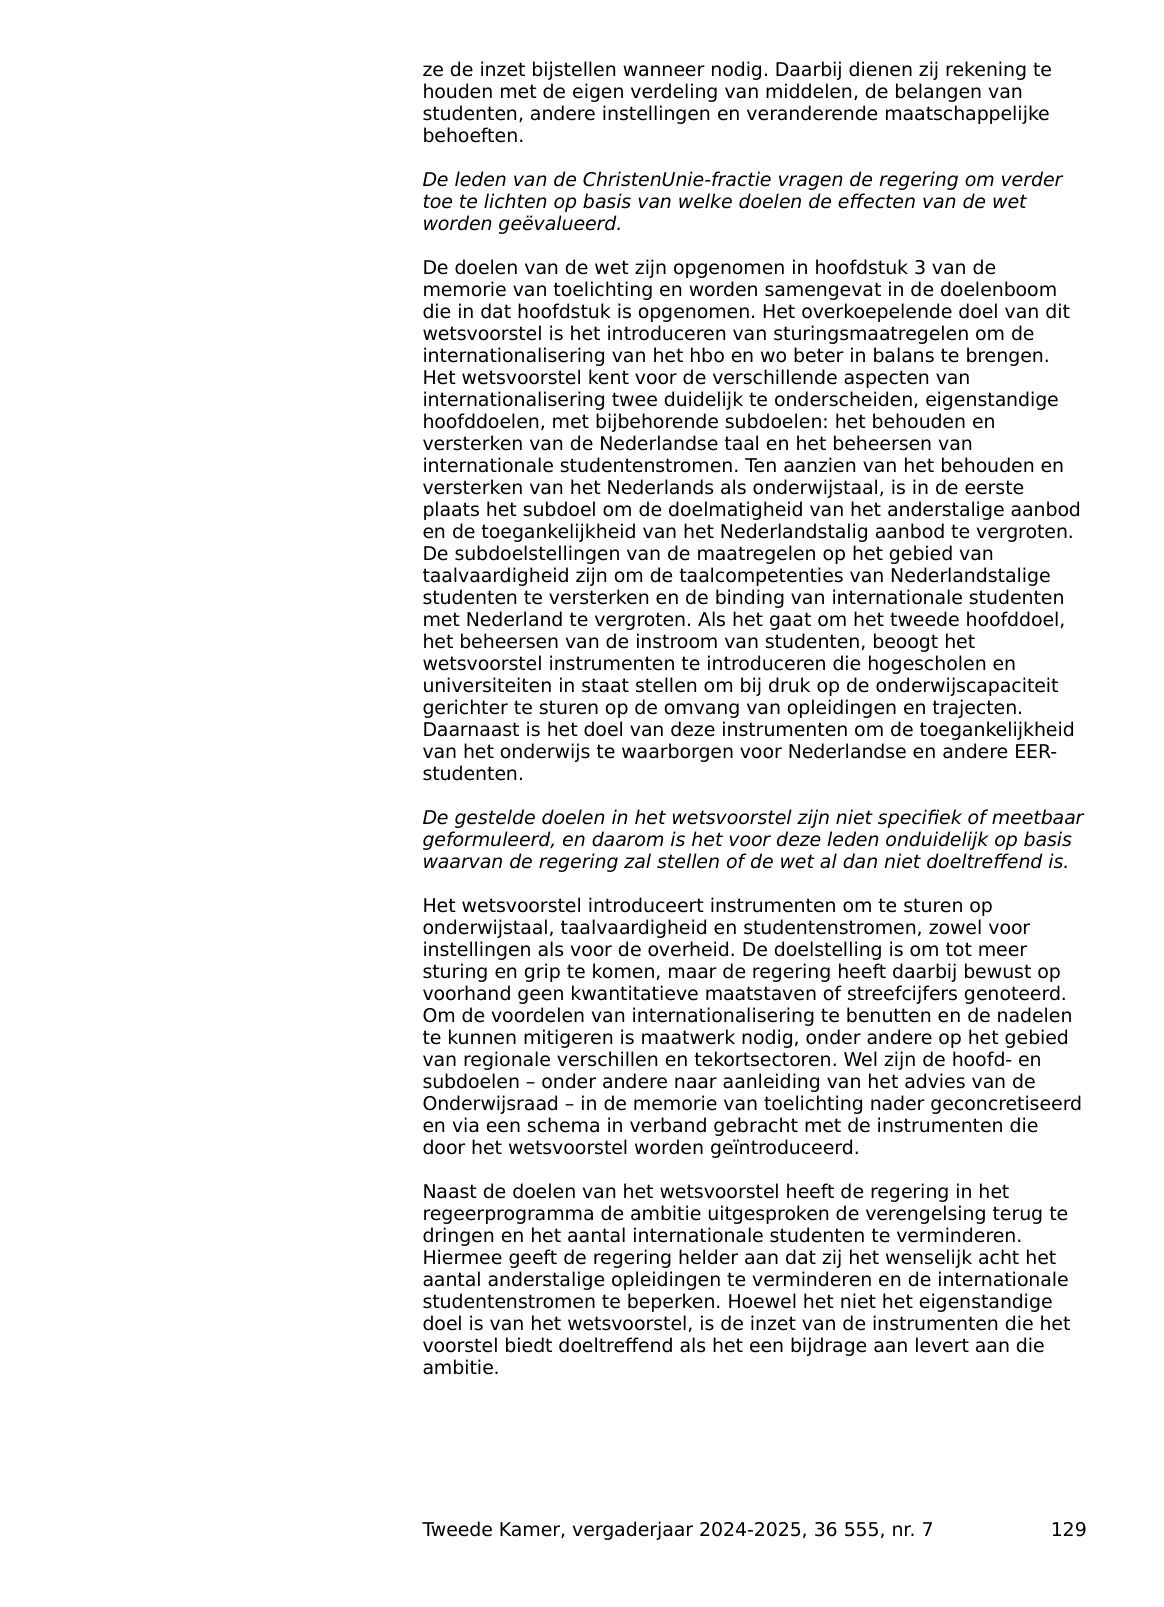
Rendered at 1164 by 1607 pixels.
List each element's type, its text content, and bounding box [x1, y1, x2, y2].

text Het wetsvoorstel introduceert instrumenten om te sturen op onderwijstaal, taalvaardigheid en studentenstromen, zowel voor instellingen als voor de overheid. De doelstelling is om tot meer sturing en grip te komen, maar de regering heeft daarbij bewust op voorhand geen kwantitatieve maatstaven of streefcijfers genoteerd. Om de voordelen van internationalisering te benutten en de nadelen te kunnen mitigeren is maatwerk nodig, onder andere op het gebied van regionale verschillen en tekortsectoren. Wel zijn de hoofd- en subdoelen – onder andere naar aanleiding van het advies van de Onderwijsraad – in de memorie van toelichting nader geconcretiseerd en via een schema in verband gebracht met de instrumenten die door het wetsvoorstel worden geïntroduceerd. [422, 895, 1087, 1159]
text De gestelde doelen in het wetsvoorstel zijn niet specifiek of meetbaar geformuleerd, en daarom is het voor deze leden onduidelijk op basis waarvan de regering zal stellen of de wet al dan niet doeltreffend is. [422, 807, 1087, 873]
text De leden van de ChristenUnie-fractie vragen de regering om verder toe te lichten op basis van welke doelen de effecten van de wet worden geëvalueerd. [422, 169, 1087, 235]
text De doelen van de wet zijn opgenomen in hoofdstuk 3 van de memorie van toelichting en worden samengevat in de doelenboom die in dat hoofdstuk is opgenomen. Het overkoepelende doel van dit wetsvoorstel is het introduceren van sturingsmaatregelen om de internationalisering van het hbo en wo beter in balans te brengen. Het wetsvoorstel kent voor de verschillende aspecten van internationalisering twee duidelijk te onderscheiden, eigenstandige hoofddoelen, met bijbehorende subdoelen: het behouden en versterken van de Nederlandse taal en het beheersen van internationale studentenstromen. Ten aanzien van het behouden en versterken van het Nederlands als onderwijstaal, is in de eerste plaats het subdoel om de doelmatigheid van het anderstalige aanbod en de toegankelijkheid van het Nederlandstalig aanbod te vergroten. De subdoelstellingen van de maatregelen op het gebied van taalvaardigheid zijn om de taalcompetenties van Nederlandstalige studenten te versterken en de binding van internationale studenten met Nederland te vergroten. Als het gaat om het tweede hoofddoel, het beheersen van de instroom van studenten, beoogt het wetsvoorstel instrumenten te introduceren die hogescholen en universiteiten in staat stellen om bij druk op de onderwijscapaciteit gerichter te sturen op de omvang van opleidingen en trajecten. Daarnaast is het doel van deze instrumenten om de toegankelijkheid van het onderwijs te waarborgen voor Nederlandse en andere EER-studenten. [422, 257, 1087, 785]
text ze de inzet bijstellen wanneer nodig. Daarbij dienen zij rekening te houden met de eigen verdeling van middelen, de belangen van studenten, andere instellingen en veranderende maatschappelijke behoeften. [422, 59, 1087, 147]
text Naast de doelen van het wetsvoorstel heeft de regering in het regeerprogramma de ambitie uitgesproken de verengelsing terug te dringen en het aantal internationale studenten te verminderen. Hiermee geeft de regering helder aan dat zij het wenselijk acht het aantal anderstalige opleidingen te verminderen en de internationale studentenstromen te beperken. Hoewel het niet het eigenstandige doel is van het wetsvoorstel, is de inzet van de instrumenten die het voorstel biedt doeltreffend als het een bijdrage aan levert aan die ambitie. [422, 1181, 1087, 1379]
